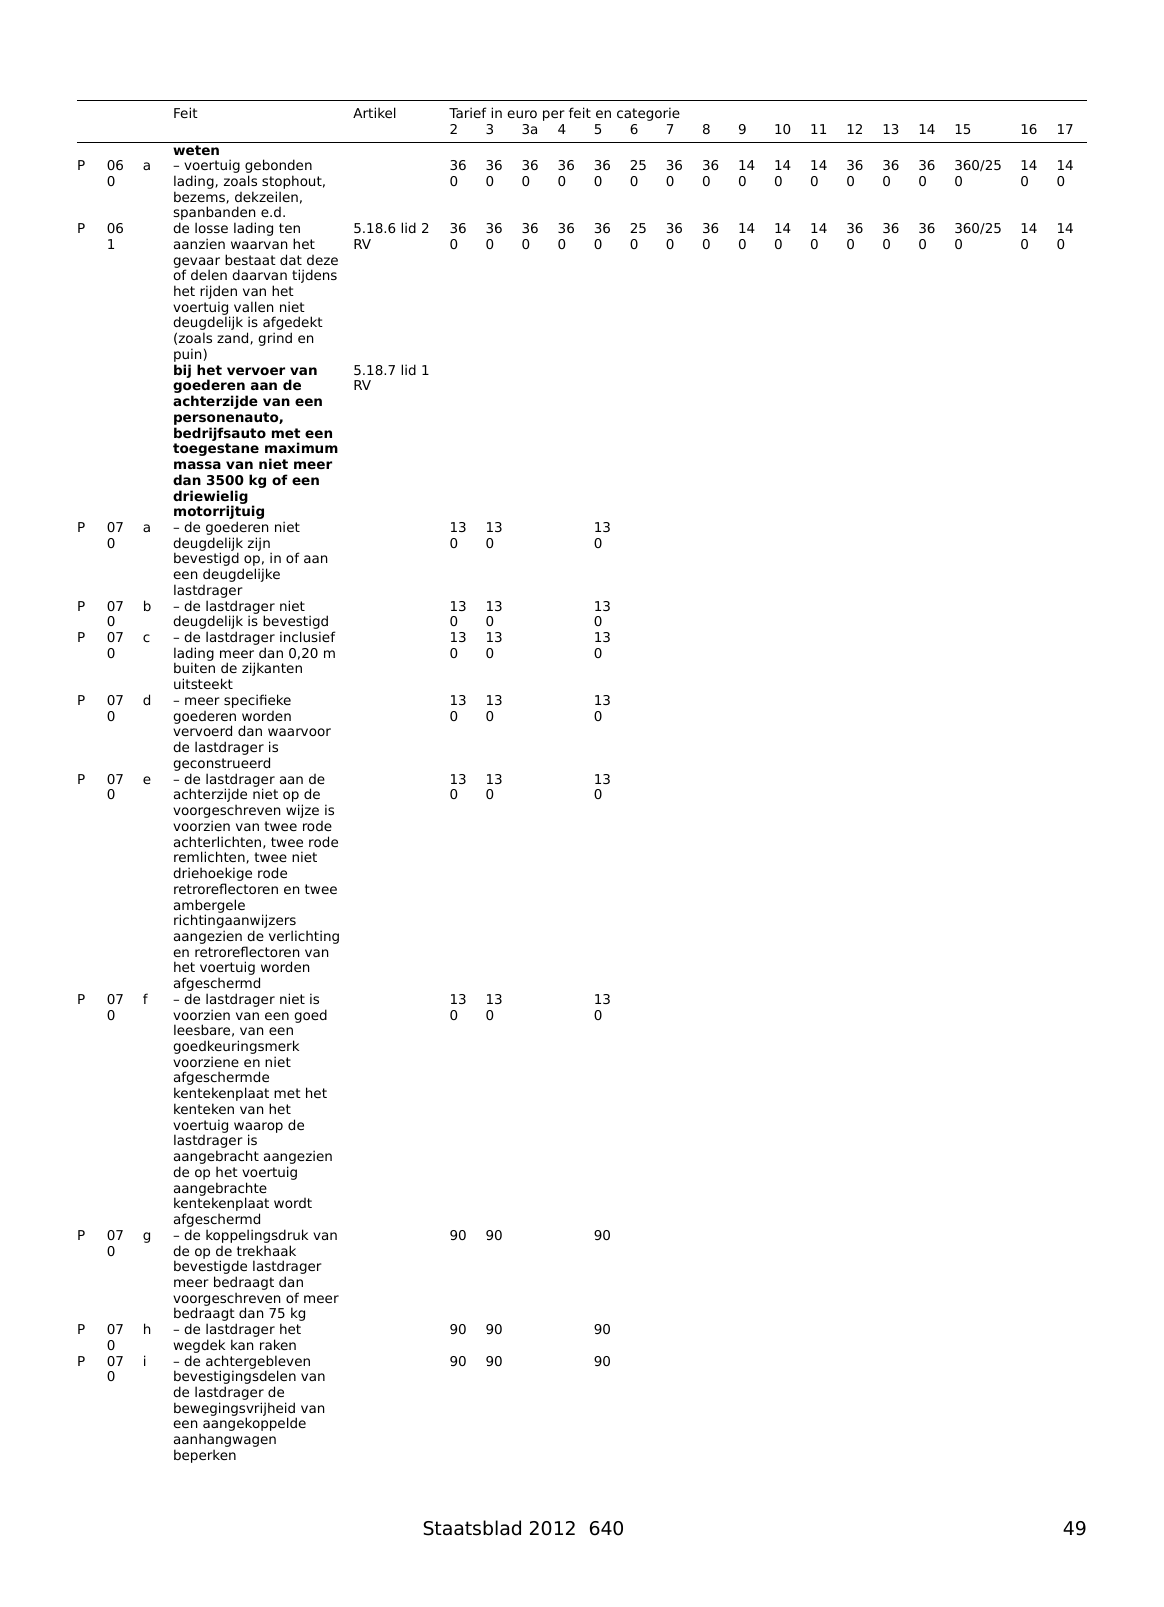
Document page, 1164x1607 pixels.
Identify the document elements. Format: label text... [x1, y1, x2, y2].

table_cell 360/250 [948, 221, 1014, 362]
table_cell 250 [624, 158, 660, 221]
table_cell 14 [912, 122, 948, 142]
table_cell [876, 599, 912, 630]
table_cell 360 [588, 158, 624, 221]
table_cell [101, 143, 137, 158]
table_cell [912, 992, 948, 1228]
table_cell weten [167, 143, 347, 158]
table_header [101, 101, 137, 122]
table_cell 130 [480, 771, 516, 992]
table_cell P [77, 1228, 101, 1322]
table_cell 9 [732, 122, 768, 142]
table_cell 360 [660, 221, 696, 362]
table_cell [516, 599, 552, 630]
table_cell [876, 1228, 912, 1322]
table_cell [804, 630, 840, 693]
table_cell [948, 520, 1014, 598]
table_header [77, 101, 101, 122]
table_cell [840, 363, 876, 520]
table_cell [347, 771, 443, 992]
table_cell [1014, 630, 1050, 693]
table_cell 130 [588, 520, 624, 598]
table_cell 140 [768, 158, 804, 221]
table_cell [732, 1228, 768, 1322]
table_cell P [77, 992, 101, 1228]
table_cell 90 [443, 1322, 479, 1353]
table_cell – de lastdrager aan de achterzijde niet op de voorgeschreven wijze is voorzien van twee rode achterlichten, twee rode remlichten, twee niet driehoekige rode retroreflectoren en twee ambergele richtingaanwijzers aangezien de verlichting en retroreflectoren van het voertuig worden afgeschermd [167, 771, 347, 992]
table_cell [588, 143, 624, 158]
table_cell 360 [443, 158, 479, 221]
table_header Tarief in euro per feit en categorie [443, 101, 1087, 122]
table_cell [876, 363, 912, 520]
table_cell [1050, 992, 1087, 1228]
table_cell [1050, 630, 1087, 693]
table_cell [876, 520, 912, 598]
table_cell 140 [1050, 221, 1087, 362]
table_cell [660, 599, 696, 630]
table_cell [912, 1354, 948, 1463]
table_cell – de lastdrager niet is voorzien van een goed leesbare, van een goedkeuringsmerk voorziene en niet afgeschermde kentekenplaat met het kenteken van het voertuig waarop de lastdrager is aangebracht aangezien de op het voertuig aangebrachte kentekenplaat wordt afgeschermd [167, 992, 347, 1228]
table_cell [948, 1228, 1014, 1322]
table_cell [768, 143, 804, 158]
table_cell [1014, 1322, 1050, 1353]
table_cell [552, 363, 588, 520]
table_cell 3 [480, 122, 516, 142]
table_cell [696, 1354, 732, 1463]
table_cell [732, 599, 768, 630]
table_cell [696, 1322, 732, 1353]
table_cell 140 [1014, 221, 1050, 362]
table_cell [876, 693, 912, 771]
table_cell 360 [480, 158, 516, 221]
table_cell [840, 693, 876, 771]
table_cell [552, 1228, 588, 1322]
table_cell 130 [443, 630, 479, 693]
table_cell [624, 1354, 660, 1463]
table_cell 360 [840, 221, 876, 362]
table_cell [912, 520, 948, 598]
table_cell [588, 363, 624, 520]
table_cell [948, 693, 1014, 771]
table_cell [840, 143, 876, 158]
table_cell 070 [101, 1228, 137, 1322]
table_cell h [137, 1322, 167, 1353]
table_cell 360 [876, 158, 912, 221]
table_cell [768, 1322, 804, 1353]
table_cell [552, 599, 588, 630]
table_cell [347, 1228, 443, 1322]
table_cell 360 [912, 158, 948, 221]
table_cell 12 [840, 122, 876, 142]
table_cell 17 [1050, 122, 1087, 142]
table_cell [876, 1322, 912, 1353]
table_cell a [137, 158, 167, 221]
table_cell [347, 1354, 443, 1463]
table_cell [696, 630, 732, 693]
table_cell [804, 1228, 840, 1322]
table_cell [137, 143, 167, 158]
table_cell [516, 520, 552, 598]
table_cell [1014, 1354, 1050, 1463]
table_cell c [137, 630, 167, 693]
table_cell 140 [1014, 158, 1050, 221]
table_cell [624, 1322, 660, 1353]
table_cell 90 [588, 1322, 624, 1353]
table_cell 360 [443, 221, 479, 362]
table_cell 360 [696, 221, 732, 362]
table_cell [732, 693, 768, 771]
table_cell f [137, 992, 167, 1228]
table_cell [804, 1322, 840, 1353]
table_cell 360 [588, 221, 624, 362]
table_cell [804, 520, 840, 598]
table_cell [480, 143, 516, 158]
table_cell 070 [101, 1322, 137, 1353]
table_cell P [77, 693, 101, 771]
table_cell [660, 520, 696, 598]
table_cell 360 [876, 221, 912, 362]
table_cell [137, 221, 167, 362]
table_cell [624, 630, 660, 693]
table_cell 90 [588, 1354, 624, 1463]
table_cell – de lastdrager niet deugdelijk is bevestigd [167, 599, 347, 630]
table_cell 140 [1050, 158, 1087, 221]
table_cell 360 [840, 158, 876, 221]
table_cell [552, 1354, 588, 1463]
table_cell [948, 1322, 1014, 1353]
table_cell – de koppelingsdruk van de op de trekhaak bevestigde lastdrager meer bedraagt dan voorgeschreven of meer bedraagt dan 75 kg [167, 1228, 347, 1322]
table_cell [101, 122, 137, 142]
table_cell 360 [912, 221, 948, 362]
table_cell 070 [101, 992, 137, 1228]
table_cell [840, 1354, 876, 1463]
table_cell 360 [480, 221, 516, 362]
table_cell [1014, 771, 1050, 992]
table_cell [912, 771, 948, 992]
table_cell [1050, 693, 1087, 771]
table_cell [624, 992, 660, 1228]
table_cell [804, 771, 840, 992]
table_cell [696, 363, 732, 520]
table_cell [660, 143, 696, 158]
table_cell [516, 693, 552, 771]
table_cell [1014, 143, 1050, 158]
table_cell g [137, 1228, 167, 1322]
table_cell P [77, 158, 101, 221]
table_cell [876, 1354, 912, 1463]
table_cell [624, 363, 660, 520]
table_cell 90 [480, 1228, 516, 1322]
table_cell [516, 771, 552, 992]
table_cell [840, 630, 876, 693]
table_cell 4 [552, 122, 588, 142]
table_cell [840, 771, 876, 992]
table_cell [876, 630, 912, 693]
table_cell a [137, 520, 167, 598]
table_cell P [77, 1322, 101, 1353]
table_cell [804, 363, 840, 520]
table_cell [443, 143, 479, 158]
table_cell [347, 1322, 443, 1353]
table_cell [948, 599, 1014, 630]
table_cell [624, 599, 660, 630]
table_cell [516, 363, 552, 520]
table_cell [660, 771, 696, 992]
table_cell 130 [480, 520, 516, 598]
table_cell 130 [443, 992, 479, 1228]
table_cell 061 [101, 221, 137, 362]
table_cell 5.18.7 lid 1 RV [347, 363, 443, 520]
table_cell [1014, 363, 1050, 520]
table_cell [948, 1354, 1014, 1463]
table_cell [732, 1354, 768, 1463]
table_cell 360 [552, 158, 588, 221]
table_cell 130 [443, 771, 479, 992]
table_cell [696, 771, 732, 992]
table_cell 130 [443, 599, 479, 630]
table_cell 130 [480, 630, 516, 693]
table_cell [732, 1322, 768, 1353]
table_cell [732, 520, 768, 598]
table_cell 360 [660, 158, 696, 221]
table_cell [768, 363, 804, 520]
table_cell 140 [804, 158, 840, 221]
table_cell 7 [660, 122, 696, 142]
table_cell [1050, 1322, 1087, 1353]
table_cell [912, 693, 948, 771]
table_cell [876, 771, 912, 992]
table_cell [660, 630, 696, 693]
table_cell 070 [101, 520, 137, 598]
table_cell 130 [588, 599, 624, 630]
table_cell [347, 520, 443, 598]
table_cell [948, 771, 1014, 992]
table_cell – de goederen niet deugdelijk zijn bevestigd op, in of aan een deugdelijke lastdrager [167, 520, 347, 598]
table_cell [948, 992, 1014, 1228]
table_cell 360 [516, 221, 552, 362]
table_cell 140 [768, 221, 804, 362]
table_cell – de lastdrager het wegdek kan raken [167, 1322, 347, 1353]
table_cell [1050, 520, 1087, 598]
table_cell e [137, 771, 167, 992]
table_cell [1014, 1228, 1050, 1322]
table_cell [912, 143, 948, 158]
table_cell [768, 630, 804, 693]
table_cell [840, 599, 876, 630]
table_cell [552, 1322, 588, 1353]
table_cell [101, 363, 137, 520]
table_cell P [77, 520, 101, 598]
table_cell [347, 630, 443, 693]
table_cell 360/250 [948, 158, 1014, 221]
table_cell [804, 599, 840, 630]
table_cell 070 [101, 599, 137, 630]
table_cell 90 [480, 1354, 516, 1463]
table_cell 360 [552, 221, 588, 362]
table_cell [347, 158, 443, 221]
table_cell [137, 122, 167, 142]
table_cell [696, 992, 732, 1228]
table_cell [912, 1322, 948, 1353]
table_cell 13 [876, 122, 912, 142]
table_cell [660, 992, 696, 1228]
table_cell [768, 1228, 804, 1322]
table_cell 90 [480, 1322, 516, 1353]
table_cell [804, 992, 840, 1228]
table_cell 15 [948, 122, 1014, 142]
table_cell 16 [1014, 122, 1050, 142]
table_cell 070 [101, 771, 137, 992]
table_cell i [137, 1354, 167, 1463]
table_cell 130 [480, 992, 516, 1228]
table_cell – de lastdrager inclusief lading meer dan 0,20 m buiten de zijkanten uitsteekt [167, 630, 347, 693]
table_cell [696, 520, 732, 598]
table_cell [1014, 992, 1050, 1228]
table_cell [624, 1228, 660, 1322]
table_cell [840, 992, 876, 1228]
table_cell 360 [516, 158, 552, 221]
table_cell [1050, 1228, 1087, 1322]
table_cell [804, 1354, 840, 1463]
table_cell [660, 1322, 696, 1353]
table_cell 140 [804, 221, 840, 362]
table_cell [443, 363, 479, 520]
table_cell 10 [768, 122, 804, 142]
table_cell [167, 122, 347, 142]
table_cell [624, 520, 660, 598]
table_cell 360 [696, 158, 732, 221]
table_cell [1050, 771, 1087, 992]
table_cell [804, 693, 840, 771]
table_cell [77, 363, 101, 520]
table_cell [516, 1322, 552, 1353]
table_cell [768, 1354, 804, 1463]
table_cell P [77, 599, 101, 630]
table_cell [768, 771, 804, 992]
table_cell 130 [588, 693, 624, 771]
table_cell [552, 630, 588, 693]
table_cell 5.18.6 lid 2 RV [347, 221, 443, 362]
table_cell 070 [101, 693, 137, 771]
table_cell [840, 1228, 876, 1322]
table_cell [912, 599, 948, 630]
table_header [137, 101, 167, 122]
table_cell [1050, 1354, 1087, 1463]
table_cell [624, 771, 660, 992]
table_cell [1050, 363, 1087, 520]
table_cell [696, 143, 732, 158]
table_cell 140 [732, 158, 768, 221]
table_header Feit [167, 101, 347, 122]
table_cell bij het vervoer van goederen aan de achterzijde van een personenauto, bedrijfsauto met een toegestane maximum massa van niet meer dan 3500 kg of een driewielig motorrijtuig [167, 363, 347, 520]
table_cell [624, 693, 660, 771]
table_cell – voertuig gebonden lading, zoals stophout, bezems, dekzeilen, spanbanden e.d. [167, 158, 347, 221]
table_cell [347, 122, 443, 142]
table_cell d [137, 693, 167, 771]
table_cell [516, 1354, 552, 1463]
table_cell [876, 143, 912, 158]
table_cell [624, 143, 660, 158]
table_cell [732, 143, 768, 158]
table_cell P [77, 1354, 101, 1463]
table_cell [552, 143, 588, 158]
table_cell [1014, 599, 1050, 630]
table_cell 130 [443, 693, 479, 771]
table_cell – meer specifieke goederen worden vervoerd dan waarvoor de lastdrager is geconstrueerd [167, 693, 347, 771]
table_cell [840, 520, 876, 598]
table_cell 8 [696, 122, 732, 142]
table_cell [660, 693, 696, 771]
table_cell [77, 122, 101, 142]
table_cell [552, 693, 588, 771]
table_cell 11 [804, 122, 840, 142]
table_cell [876, 992, 912, 1228]
table_cell [1014, 693, 1050, 771]
table_cell 070 [101, 630, 137, 693]
table_cell [768, 992, 804, 1228]
table_cell [912, 630, 948, 693]
table_cell 5 [588, 122, 624, 142]
table_cell [347, 143, 443, 158]
table_cell [516, 992, 552, 1228]
table_cell [137, 363, 167, 520]
table_cell [552, 992, 588, 1228]
table_cell [347, 693, 443, 771]
table_cell [768, 520, 804, 598]
table_cell [660, 1354, 696, 1463]
table_cell [347, 599, 443, 630]
table_cell [768, 693, 804, 771]
table_cell de losse lading ten aanzien waarvan het gevaar bestaat dat deze of delen daarvan tijdens het rijden van het voertuig vallen niet deugdelijk is afgedekt (zoals zand, grind en puin) [167, 221, 347, 362]
table_cell [840, 1322, 876, 1353]
table_cell 6 [624, 122, 660, 142]
table_cell 250 [624, 221, 660, 362]
table_cell [732, 630, 768, 693]
table_cell [552, 520, 588, 598]
table_cell [948, 630, 1014, 693]
table_cell 060 [101, 158, 137, 221]
table_cell [516, 1228, 552, 1322]
table_cell [1050, 143, 1087, 158]
table_cell 140 [732, 221, 768, 362]
table_cell P [77, 771, 101, 992]
table_cell [516, 143, 552, 158]
table_cell [347, 992, 443, 1228]
table_cell [732, 992, 768, 1228]
table_cell [732, 771, 768, 992]
table_cell [768, 599, 804, 630]
table_cell [660, 1228, 696, 1322]
table_cell 130 [480, 693, 516, 771]
table_cell [480, 363, 516, 520]
table_cell [77, 143, 101, 158]
table_cell 130 [443, 520, 479, 598]
table_cell 90 [588, 1228, 624, 1322]
table_cell P [77, 630, 101, 693]
table_cell 130 [588, 992, 624, 1228]
table_header Artikel [347, 101, 443, 122]
table_cell 130 [588, 630, 624, 693]
table_cell P [77, 221, 101, 362]
table_cell [1014, 520, 1050, 598]
table_cell [552, 771, 588, 992]
table_cell b [137, 599, 167, 630]
table_cell 3a [516, 122, 552, 142]
table_cell 2 [443, 122, 479, 142]
table_cell [912, 1228, 948, 1322]
table_cell [516, 630, 552, 693]
table_cell [912, 363, 948, 520]
table_cell [732, 363, 768, 520]
table_cell 90 [443, 1354, 479, 1463]
table_cell 130 [480, 599, 516, 630]
table_cell 90 [443, 1228, 479, 1322]
table_cell [660, 363, 696, 520]
table_cell [696, 599, 732, 630]
table_cell [696, 693, 732, 771]
table_cell [948, 143, 1014, 158]
table_cell [1050, 599, 1087, 630]
table_cell 070 [101, 1354, 137, 1463]
table_cell [696, 1228, 732, 1322]
table_cell 130 [588, 771, 624, 992]
table_cell [804, 143, 840, 158]
table_cell – de achtergebleven bevestigingsdelen van de lastdrager de bewegingsvrijheid van een aangekoppelde aanhangwagen beperken [167, 1354, 347, 1463]
table_cell [948, 363, 1014, 520]
